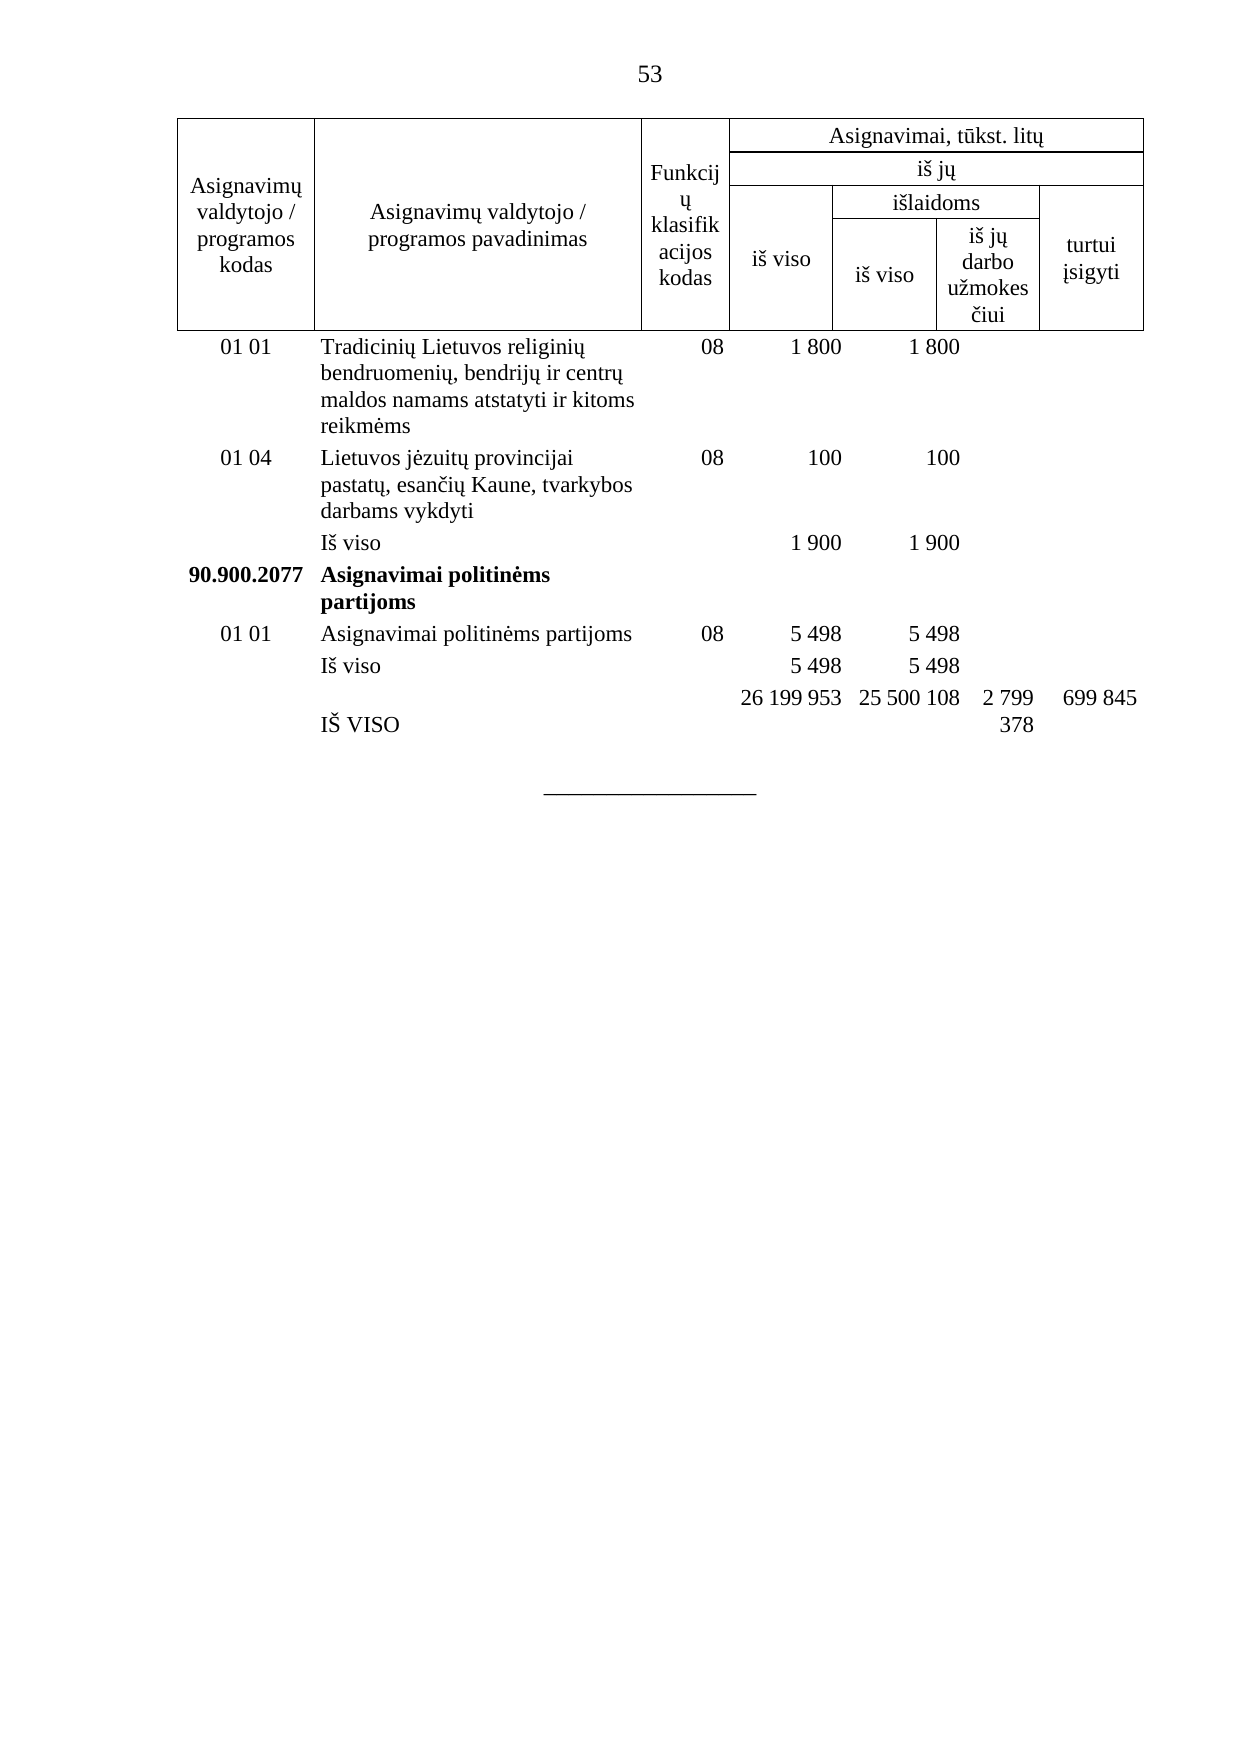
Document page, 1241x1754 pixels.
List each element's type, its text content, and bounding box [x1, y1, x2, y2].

table_cell iš viso [730, 186, 832, 330]
table_cell iš jų darbo užmokesčiui [937, 219, 1039, 330]
table_cell [966, 649, 1039, 681]
table_header Asignavimų valdytojo / programos kodas [178, 119, 314, 330]
table_cell 5 498 [730, 649, 848, 681]
table_cell 699 845 [1040, 681, 1143, 740]
table_cell 5 498 [848, 617, 966, 649]
table_cell [641, 681, 729, 740]
table_cell [966, 559, 1039, 617]
table_cell 01 01 [177, 617, 314, 649]
text _________________ [177, 769, 1122, 797]
table_cell išlaidoms [833, 186, 1039, 218]
table_cell 26 199 953 [730, 681, 848, 740]
table_cell Asignavimai politinėms partijoms [315, 617, 641, 649]
table_cell 08 [641, 441, 729, 526]
table_cell 1 800 [848, 331, 966, 441]
table_cell Tradicinių Lietuvos religinių bendruomenių, bendrijų ir centrų maldos namams atstatyti ir kitoms reikmėms [315, 331, 641, 441]
table_cell [177, 649, 314, 681]
table_cell [1040, 617, 1143, 649]
table_header Asignavimų valdytojo / programos pavadinimas [315, 119, 641, 330]
table_cell [966, 617, 1039, 649]
table_cell 01 01 [177, 331, 314, 441]
table_cell [641, 649, 729, 681]
table_cell iš jų [730, 153, 1143, 184]
table_cell [641, 526, 729, 558]
table_cell [848, 559, 966, 617]
table_cell Iš viso [315, 526, 641, 558]
table_cell [1040, 331, 1143, 441]
table_cell Asignavimai politinėms partijoms [315, 559, 641, 617]
table_cell [177, 681, 314, 740]
table_cell 1 900 [848, 526, 966, 558]
table_cell IŠ VISO [315, 681, 641, 740]
table_cell [730, 559, 848, 617]
table_cell [1040, 559, 1143, 617]
table_header Funkcijų klasifikacijos kodas [642, 119, 729, 330]
table_cell 1 900 [730, 526, 848, 558]
table_cell [641, 559, 729, 617]
table_cell [966, 526, 1039, 558]
table_cell 01 04 [177, 441, 314, 526]
table_cell 08 [641, 617, 729, 649]
table_cell Lietuvos jėzuitų provincijai pastatų, esančių Kaune, tvarkybos darbams vykdyti [315, 441, 641, 526]
table_cell 90.900.2077 [177, 559, 314, 617]
table_cell 2 799 378 [966, 681, 1039, 740]
table_cell Iš viso [315, 649, 641, 681]
table_cell [1040, 441, 1143, 526]
table_cell 100 [730, 441, 848, 526]
table_cell 5 498 [730, 617, 848, 649]
table_cell [177, 526, 314, 558]
table_cell 5 498 [848, 649, 966, 681]
table_cell [1040, 649, 1143, 681]
table_cell iš viso [833, 219, 936, 330]
table_cell turtui įsigyti [1040, 186, 1143, 330]
table_cell 100 [848, 441, 966, 526]
table_cell 1 800 [730, 331, 848, 441]
table_header Asignavimai, tūkst. litų [730, 119, 1143, 151]
table_cell [1040, 526, 1143, 558]
table_cell [966, 441, 1039, 526]
table_cell 08 [641, 331, 729, 441]
table_cell [966, 331, 1039, 441]
table_cell 25 500 108 [848, 681, 966, 740]
